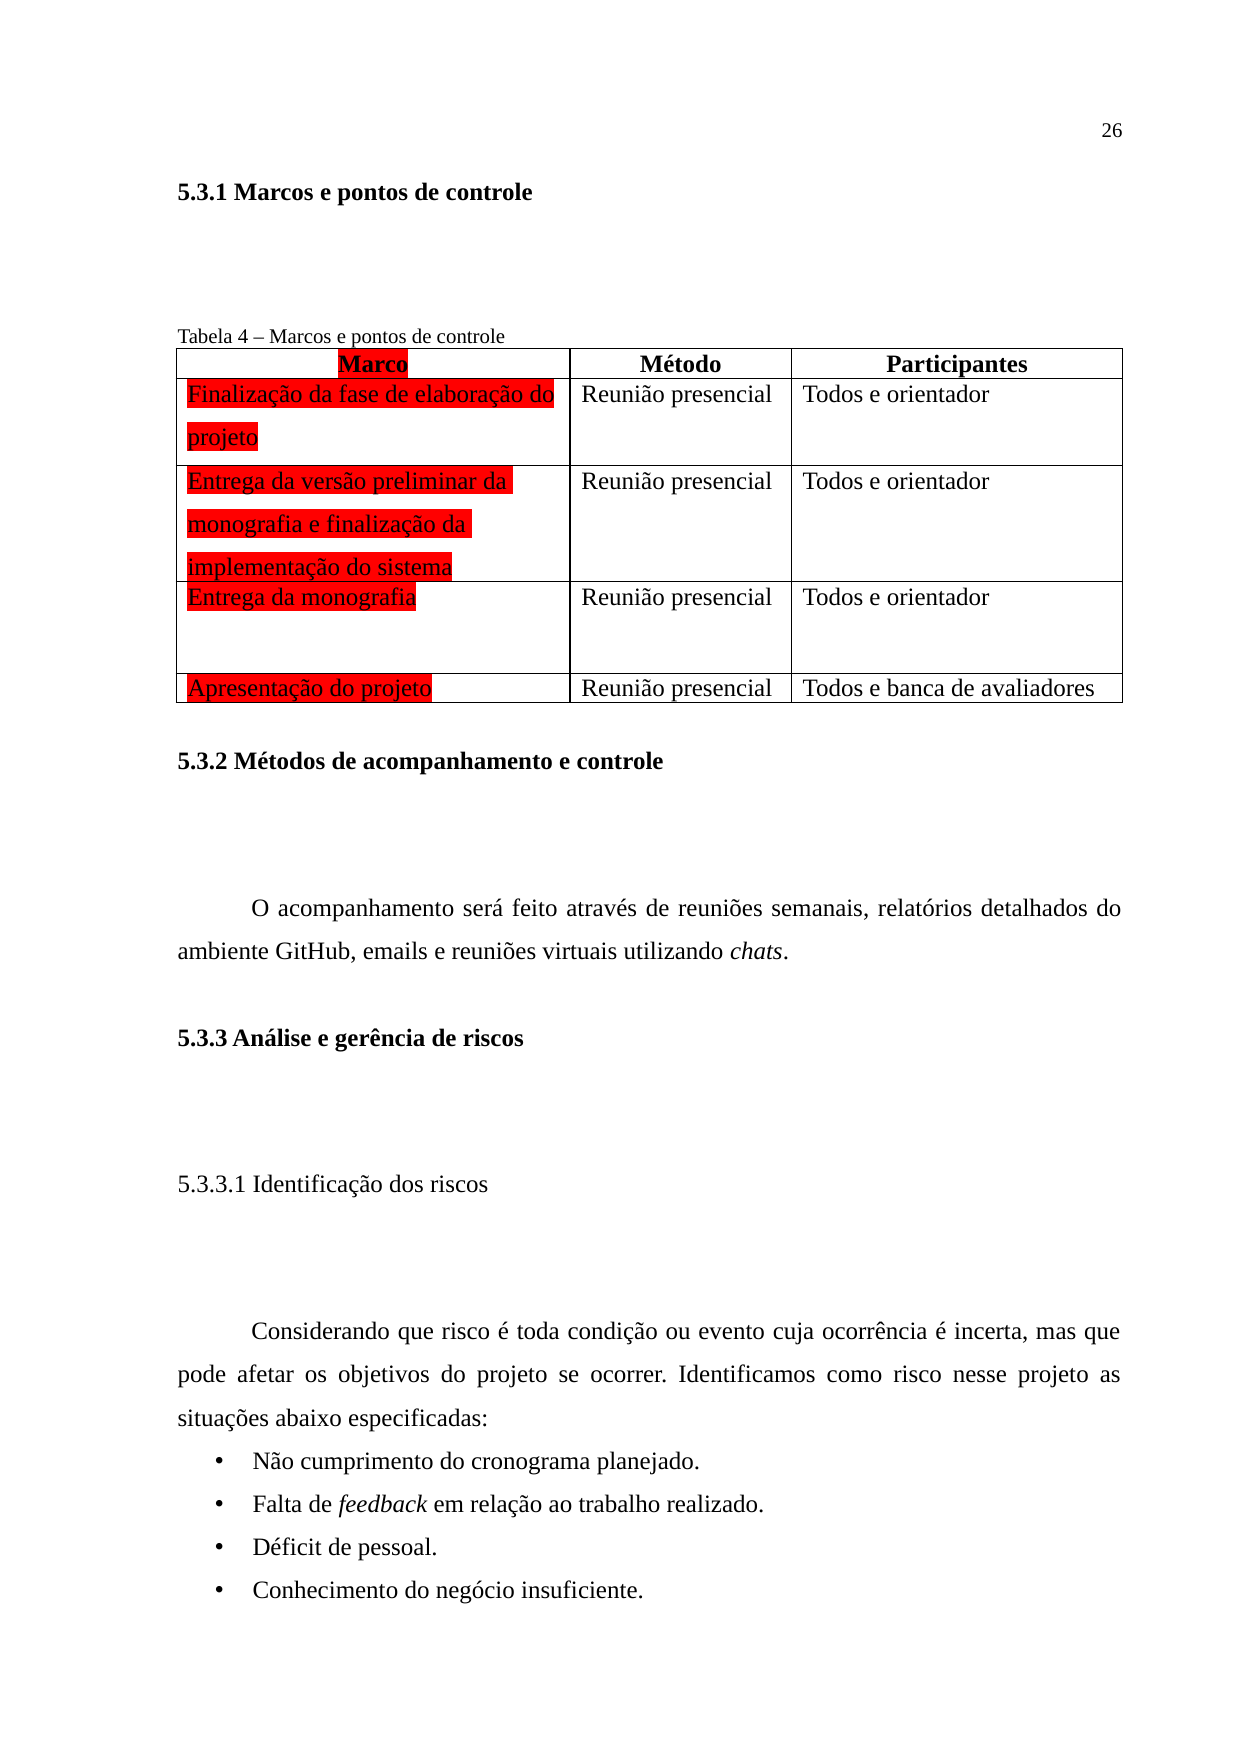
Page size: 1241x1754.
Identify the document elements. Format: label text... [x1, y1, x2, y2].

table_cell Entrega da versão preliminar da monografia e finalização da implementação do sistema [177, 466, 569, 581]
table_cell Apresentação do projeto [177, 674, 569, 702]
table_header Método [571, 349, 791, 378]
subtitle Marcos e pontos de controle [177, 177, 1122, 206]
text Tabela 4 – Marcos e pontos de controle [177, 324, 1122, 348]
table_header Participantes [792, 349, 1122, 378]
subtitle Identificação dos riscos [177, 1169, 1122, 1198]
table_cell Reunião presencial [571, 674, 791, 702]
table_cell Reunião presencial [571, 582, 791, 672]
subtitle Análise e gerência de riscos [177, 1023, 1122, 1051]
list Déficit de pessoal. [215, 1532, 1122, 1561]
table_cell Todos e orientador [792, 379, 1122, 465]
table_cell Reunião presencial [571, 379, 791, 465]
table_cell Entrega da monografia [177, 582, 569, 672]
list Falta de feedback em relação ao trabalho realizado. [215, 1489, 1122, 1518]
table_cell Todos e orientador [792, 466, 1122, 581]
text Considerando que risco é toda condição ou evento cuja ocorrência é incerta, mas que pode afetar os objetivos do projeto se ocorrer. Identificamos como risco nesse projeto as situações abaixo especificadas: [177, 1316, 1122, 1431]
list Não cumprimento do cronograma planejado. [215, 1446, 1122, 1474]
list Conhecimento do negócio insuficiente. [215, 1575, 1122, 1604]
text O acompanhamento será feito através de reuniões semanais, relatórios detalhados do ambiente GitHub, emails e reuniões virtuais utilizando chats. [177, 893, 1122, 965]
table_header Marco [177, 349, 569, 378]
table_cell Todos e orientador [792, 582, 1122, 672]
subtitle Métodos de acompanhamento e controle [177, 746, 1122, 775]
table_cell Reunião presencial [571, 466, 791, 581]
table_cell Finalização da fase de elaboração do projeto [177, 379, 569, 465]
table_cell Todos e banca de avaliadores [792, 674, 1122, 702]
